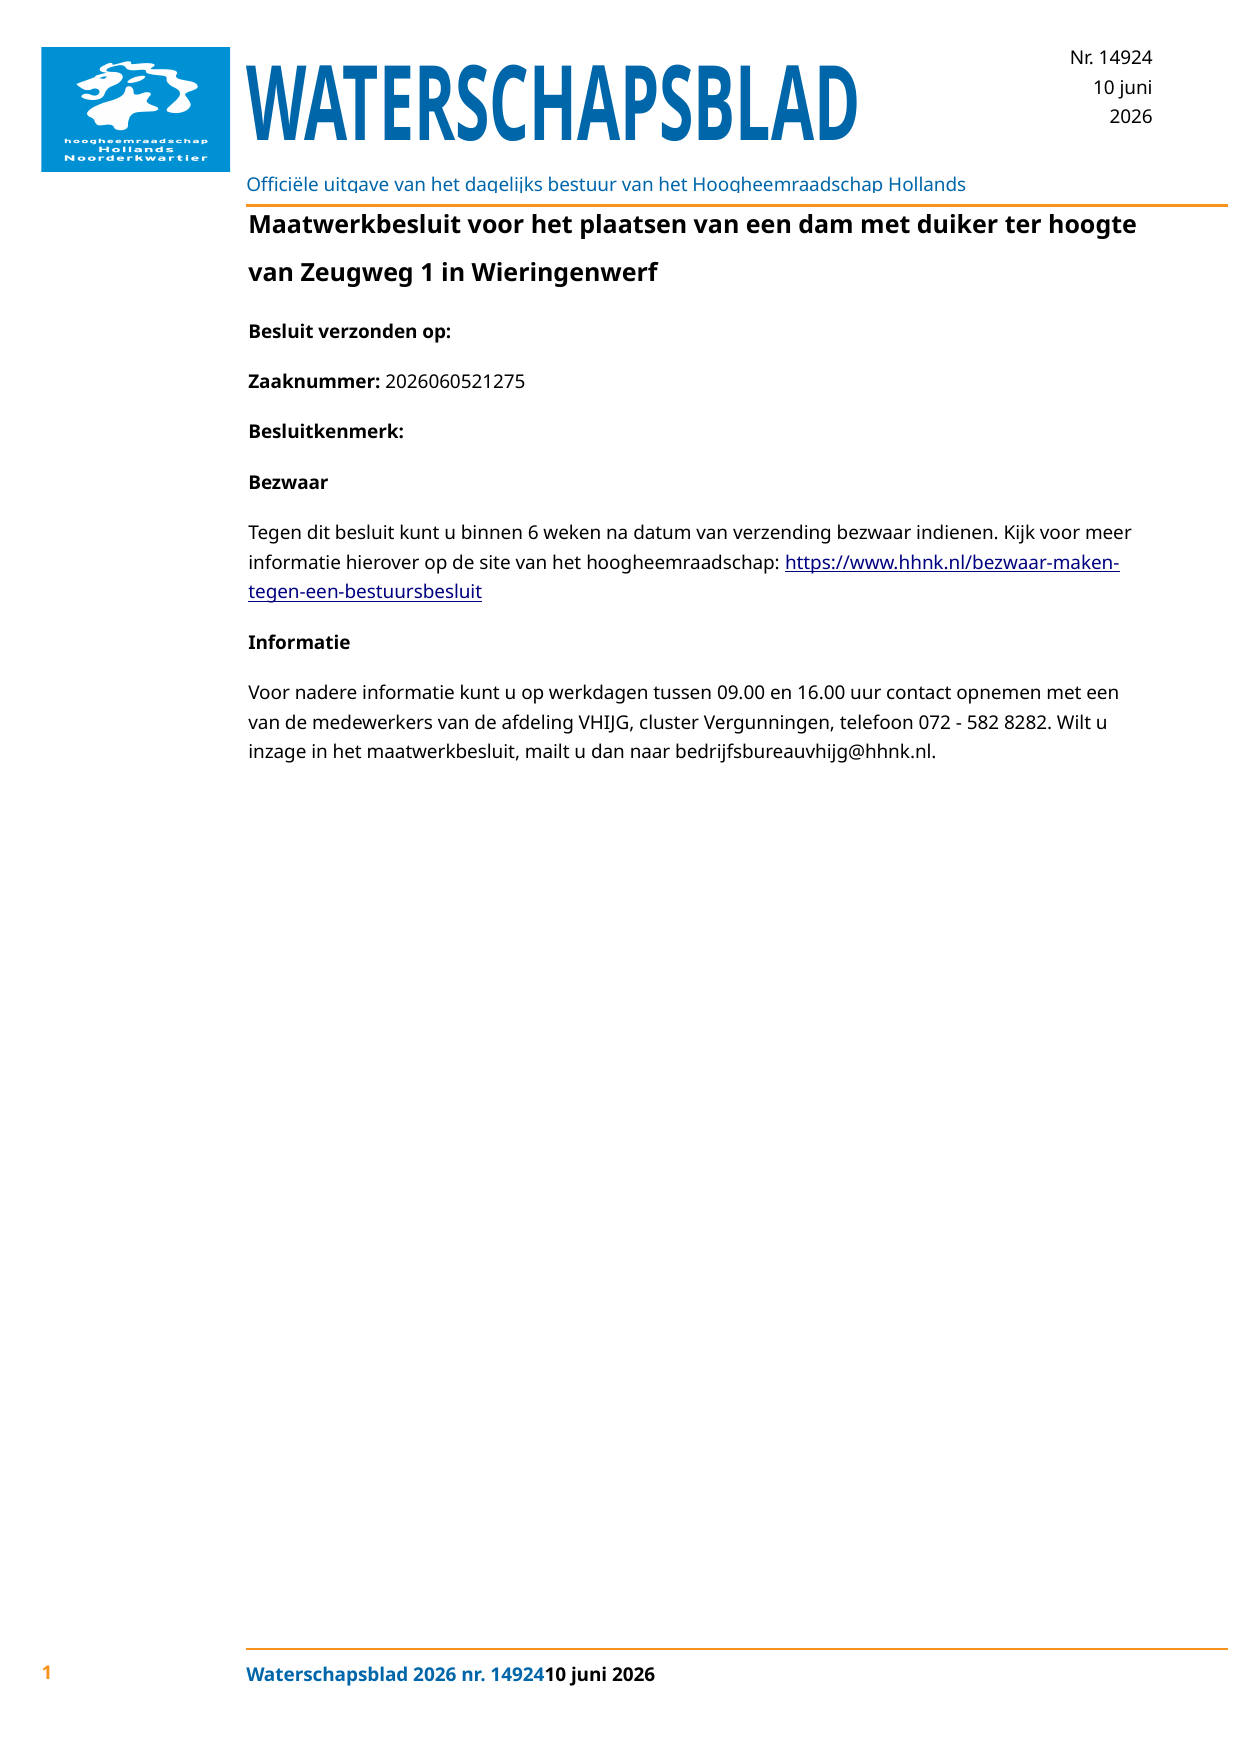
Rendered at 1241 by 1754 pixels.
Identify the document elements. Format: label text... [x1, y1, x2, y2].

picture [118, 62, 197, 112]
picture [129, 76, 144, 82]
picture [78, 64, 122, 99]
text Besluitkenmerk: [248, 419, 1152, 444]
text Voor nadere informatie kunt u op werkdagen tussen 09.00 en 16.00 uur contact opnemen met een van de medewerkers van de afdeling VHIJG, cluster Vergunningen, telefoon 072 - 582 8282. Wilt u inzage in het maatwerkbesluit, mailt u dan naar bedrijfsbureauvhijg@hhnk.nl. [248, 679, 1152, 764]
text Maatwerkbesluit voor het plaatsen van een dam met duiker ter hoogte van Zeugweg 1 in Wieringenwerf [248, 207, 1152, 288]
picture [88, 87, 157, 130]
text Bezwaar [248, 469, 1152, 495]
text Informatie [248, 629, 1152, 655]
text Zaaknummer: 2026060521275 [248, 368, 1152, 394]
text Tegen dit besluit kunt u binnen 6 weken na datum van verzending bezwaar indienen. Kijk voor meer informatie hierover op de site van het hoogheemraadschap: https://www.hhnk.nl/bezwaar-maken-tegen-een-bestuursbesluit [248, 519, 1152, 604]
text Besluit verzonden op: [248, 318, 1152, 344]
